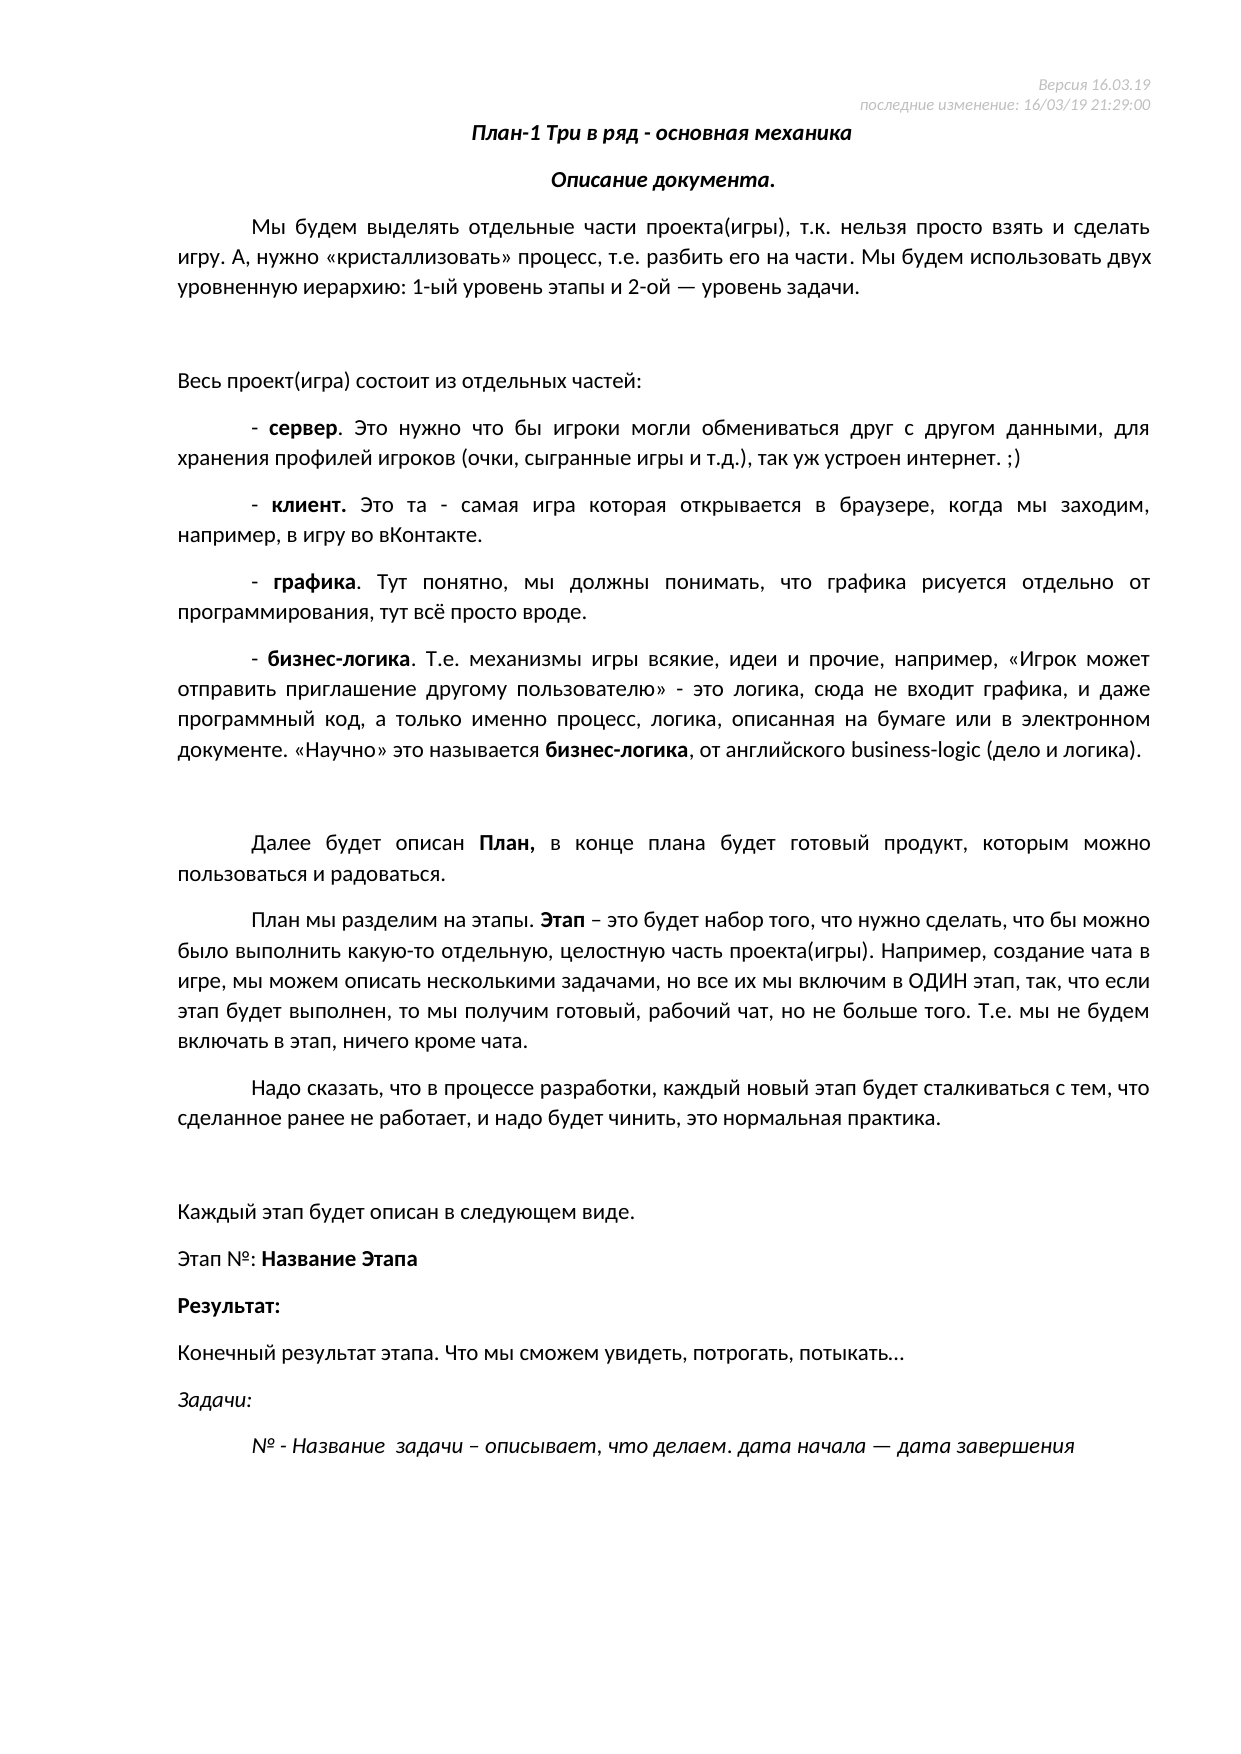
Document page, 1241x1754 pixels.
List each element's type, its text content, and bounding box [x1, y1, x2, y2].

text Каждый этап будет описан в следующем виде. [177, 1197, 1152, 1225]
text Надо сказать, что в процессе разработки, каждый новый этап будет сталкиваться с тем, что сделанное ранее не работает, и надо будет чинить, это нормальная практика. [177, 1073, 1152, 1132]
text - бизнес-логика. Т.е. механизмы игры всякие, идеи и прочие, например, «Игрок может отправить приглашение другому пользователю» - это логика, сюда не входит графика, и даже программный код, а только именно процесс, логика, описанная на бумаге или в электронном документе. «Научно» это называется бизнес-логика, от английского business-logic (дело и логика). [177, 644, 1152, 763]
text № - Название задачи – описывает, что делаем. дата начала — дата завершения [177, 1432, 1152, 1460]
text План-1 Три в ряд - основная механика [177, 118, 1152, 146]
text Результат: [177, 1291, 1152, 1319]
text - графика. Тут понятно, мы должны понимать, что графика рисуется отдельно от программирования, тут всё просто вроде. [177, 567, 1152, 625]
text Весь проект(игра) состоит из отдельных частей: [177, 366, 1152, 394]
text Задачи: [177, 1385, 1152, 1413]
text Этап №: Название Этапа [177, 1244, 1152, 1272]
text Далее будет описан План, в конце плана будет готовый продукт, которым можно пользоваться и радоваться. [177, 828, 1152, 887]
text - сервер. Это нужно что бы игроки могли обмениваться друг с другом данными, для хранения профилей игроков (очки, сыгранные игры и т.д.), так уж устроен интернет. ;) [177, 413, 1152, 471]
text Мы будем выделять отдельные части проекта(игры), т.к. нельзя просто взять и сделать игру. А, нужно «кристаллизовать» процесс, т.е. разбить его на части. Мы будем использовать двух уровненную иерархию: 1-ый уровень этапы и 2-ой — уровень задачи. [177, 212, 1152, 300]
text Описание документа. [177, 165, 1152, 193]
text План мы разделим на этапы. Этап – это будет набор того, что нужно сделать, что бы можно было выполнить какую-то отдельную, целостную часть проекта(игры). Например, создание чата в игре, мы можем описать несколькими задачами, но все их мы включим в ОДИН этап, так, что если этап будет выполнен, то мы получим готовый, рабочий чат, но не больше того. Т.е. мы не будем включать в этап, ничего кроме чата. [177, 906, 1152, 1054]
text - клиент. Это та - самая игра которая открывается в браузере, когда мы заходим, например, в игру во вКонтакте. [177, 490, 1152, 548]
text Конечный результат этапа. Что мы сможем увидеть, потрогать, потыкать… [177, 1338, 1152, 1366]
